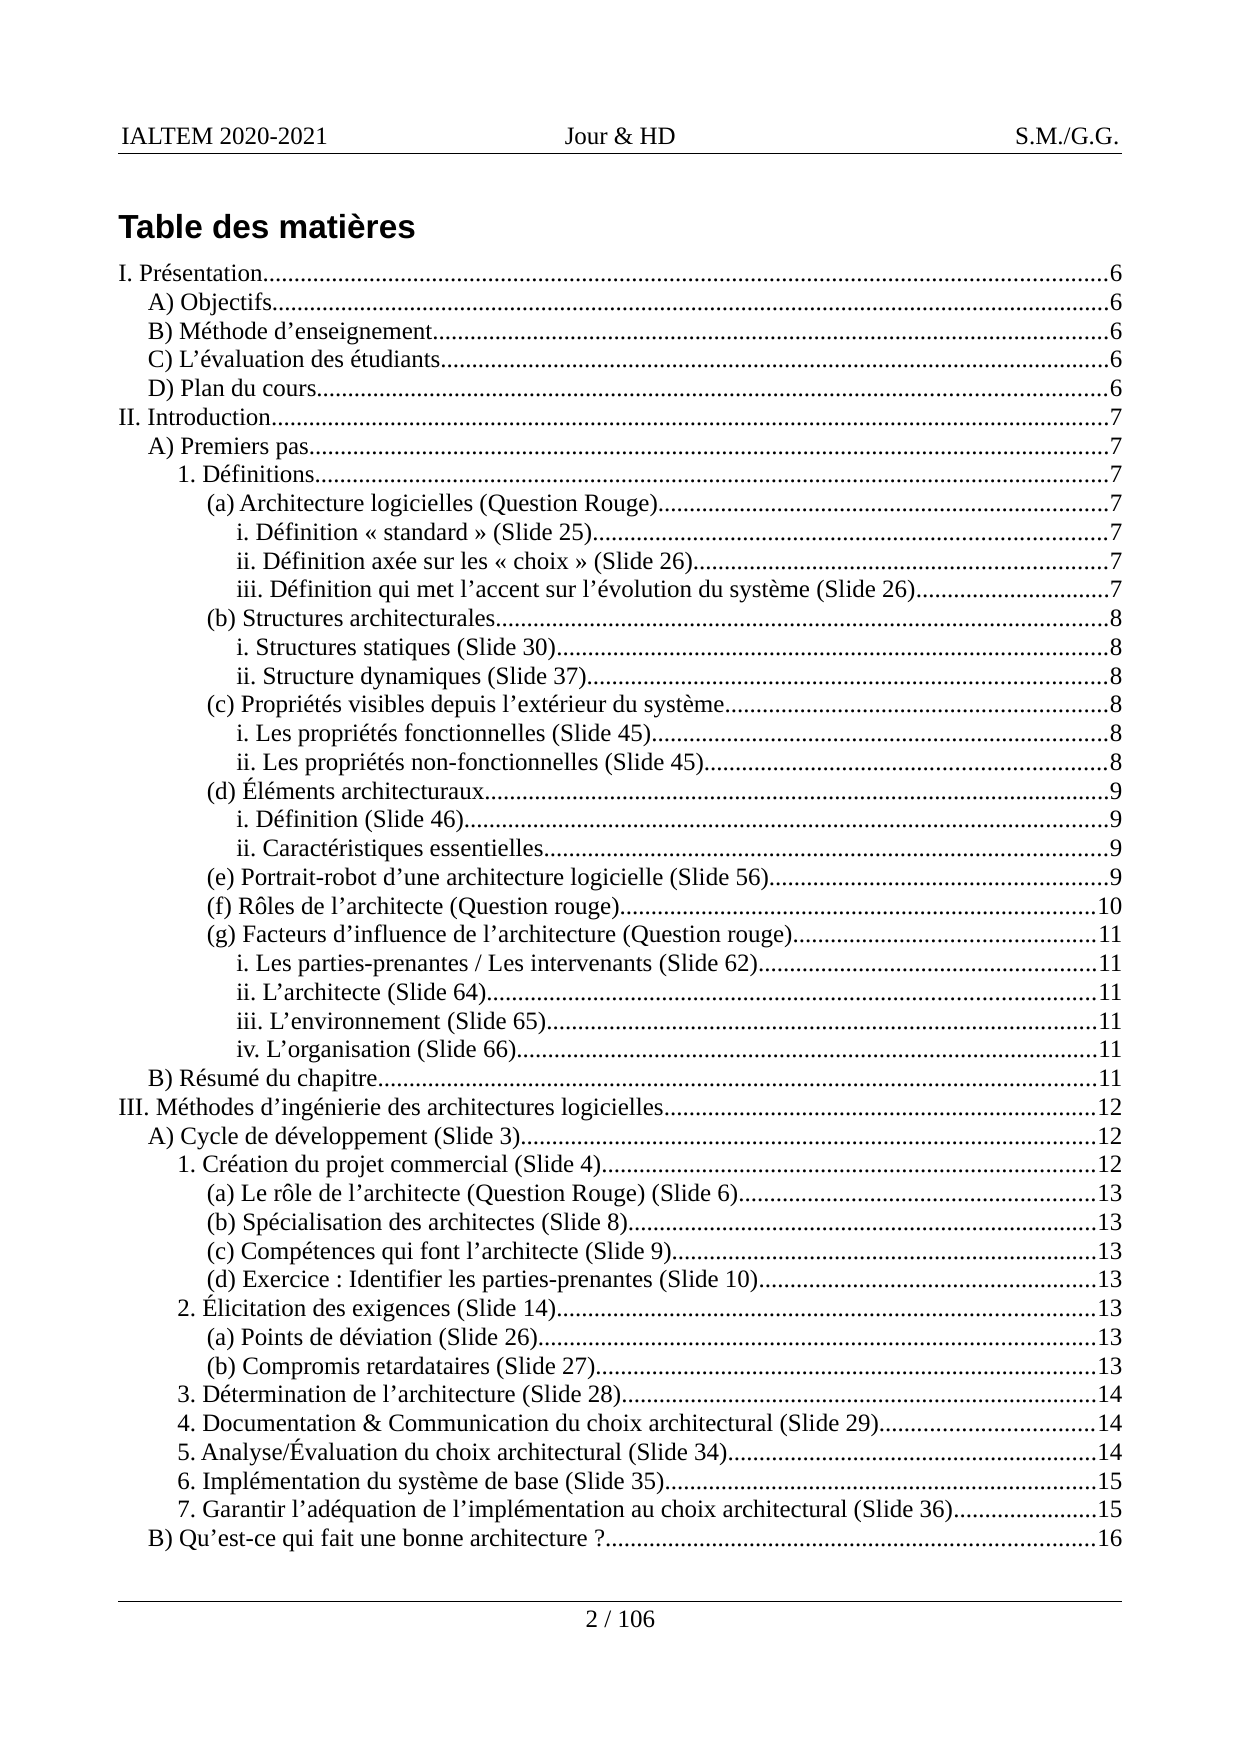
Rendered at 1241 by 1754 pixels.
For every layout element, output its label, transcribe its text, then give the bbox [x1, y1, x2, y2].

text i. Définition « standard » (Slide 25) 7 [236, 517, 1122, 546]
text (b) Spécialisation des architectes (Slide 8) 13 [207, 1207, 1122, 1236]
text (b) Compromis retardataires (Slide 27) 13 [207, 1351, 1122, 1379]
text (f) Rôles de l’architecte (Question rouge) 10 [207, 891, 1122, 919]
text I. Présentation 6 [118, 258, 1122, 287]
text B) Méthode d’enseignement 6 [148, 316, 1122, 344]
text C) L’évaluation des étudiants 6 [148, 344, 1122, 373]
text D) Plan du cours 6 [148, 373, 1122, 402]
text (d) Éléments architecturaux 9 [207, 776, 1122, 804]
text (c) Compétences qui font l’architecte (Slide 9) 13 [207, 1236, 1122, 1264]
text 3. Détermination de l’architecture (Slide 28) 14 [177, 1379, 1122, 1408]
text i. Les parties-prenantes / Les intervenants (Slide 62) 11 [236, 948, 1122, 977]
text 6. Implémentation du système de base (Slide 35) 15 [177, 1466, 1122, 1494]
text (g) Facteurs d’influence de l’architecture (Question rouge) 11 [207, 919, 1122, 948]
text 1. Définitions 7 [177, 459, 1122, 488]
text i. Structures statiques (Slide 30) 8 [236, 632, 1122, 661]
text (a) Points de déviation (Slide 26) 13 [207, 1322, 1122, 1351]
text 1. Création du projet commercial (Slide 4) 12 [177, 1149, 1122, 1178]
text B) Qu’est-ce qui fait une bonne architecture ? 16 [148, 1523, 1122, 1552]
text iii. Définition qui met l’accent sur l’évolution du système (Slide 26) 7 [236, 574, 1122, 603]
text i. Les propriétés fonctionnelles (Slide 45) 8 [236, 718, 1122, 747]
text (e) Portrait-robot d’une architecture logicielle (Slide 56) 9 [207, 862, 1122, 891]
text 2. Élicitation des exigences (Slide 14) 13 [177, 1293, 1122, 1322]
text (a) Le rôle de l’architecte (Question Rouge) (Slide 6) 13 [207, 1178, 1122, 1207]
text i. Définition (Slide 46) 9 [236, 804, 1122, 833]
text iii. L’environnement (Slide 65) 11 [236, 1006, 1122, 1034]
text A) Objectifs 6 [148, 287, 1122, 316]
text ii. Caractéristiques essentielles 9 [236, 833, 1122, 862]
text ii. L’architecte (Slide 64) 11 [236, 977, 1122, 1006]
text A) Cycle de développement (Slide 3) 12 [148, 1121, 1122, 1149]
text III. Méthodes d’ingénierie des architectures logicielles 12 [118, 1092, 1122, 1121]
text (b) Structures architecturales 8 [207, 603, 1122, 632]
text A) Premiers pas 7 [148, 431, 1122, 459]
text iv. L’organisation (Slide 66) 11 [236, 1034, 1122, 1063]
text (a) Architecture logicielles (Question Rouge) 7 [207, 488, 1122, 517]
text 7. Garantir l’adéquation de l’implémentation au choix architectural (Slide 36) 15 [177, 1494, 1122, 1523]
subtitle Table des matières [118, 207, 1122, 246]
text ii. Structure dynamiques (Slide 37) 8 [236, 661, 1122, 689]
text (d) Exercice : Identifier les parties-prenantes (Slide 10) 13 [207, 1264, 1122, 1293]
text B) Résumé du chapitre 11 [148, 1063, 1122, 1092]
text 5. Analyse/Évaluation du choix architectural (Slide 34) 14 [177, 1437, 1122, 1466]
text ii. Les propriétés non-fonctionnelles (Slide 45) 8 [236, 747, 1122, 776]
text 4. Documentation & Communication du choix architectural (Slide 29) 14 [177, 1408, 1122, 1437]
text (c) Propriétés visibles depuis l’extérieur du système 8 [207, 689, 1122, 718]
text II. Introduction 7 [118, 402, 1122, 431]
text ii. Définition axée sur les « choix » (Slide 26) 7 [236, 546, 1122, 574]
